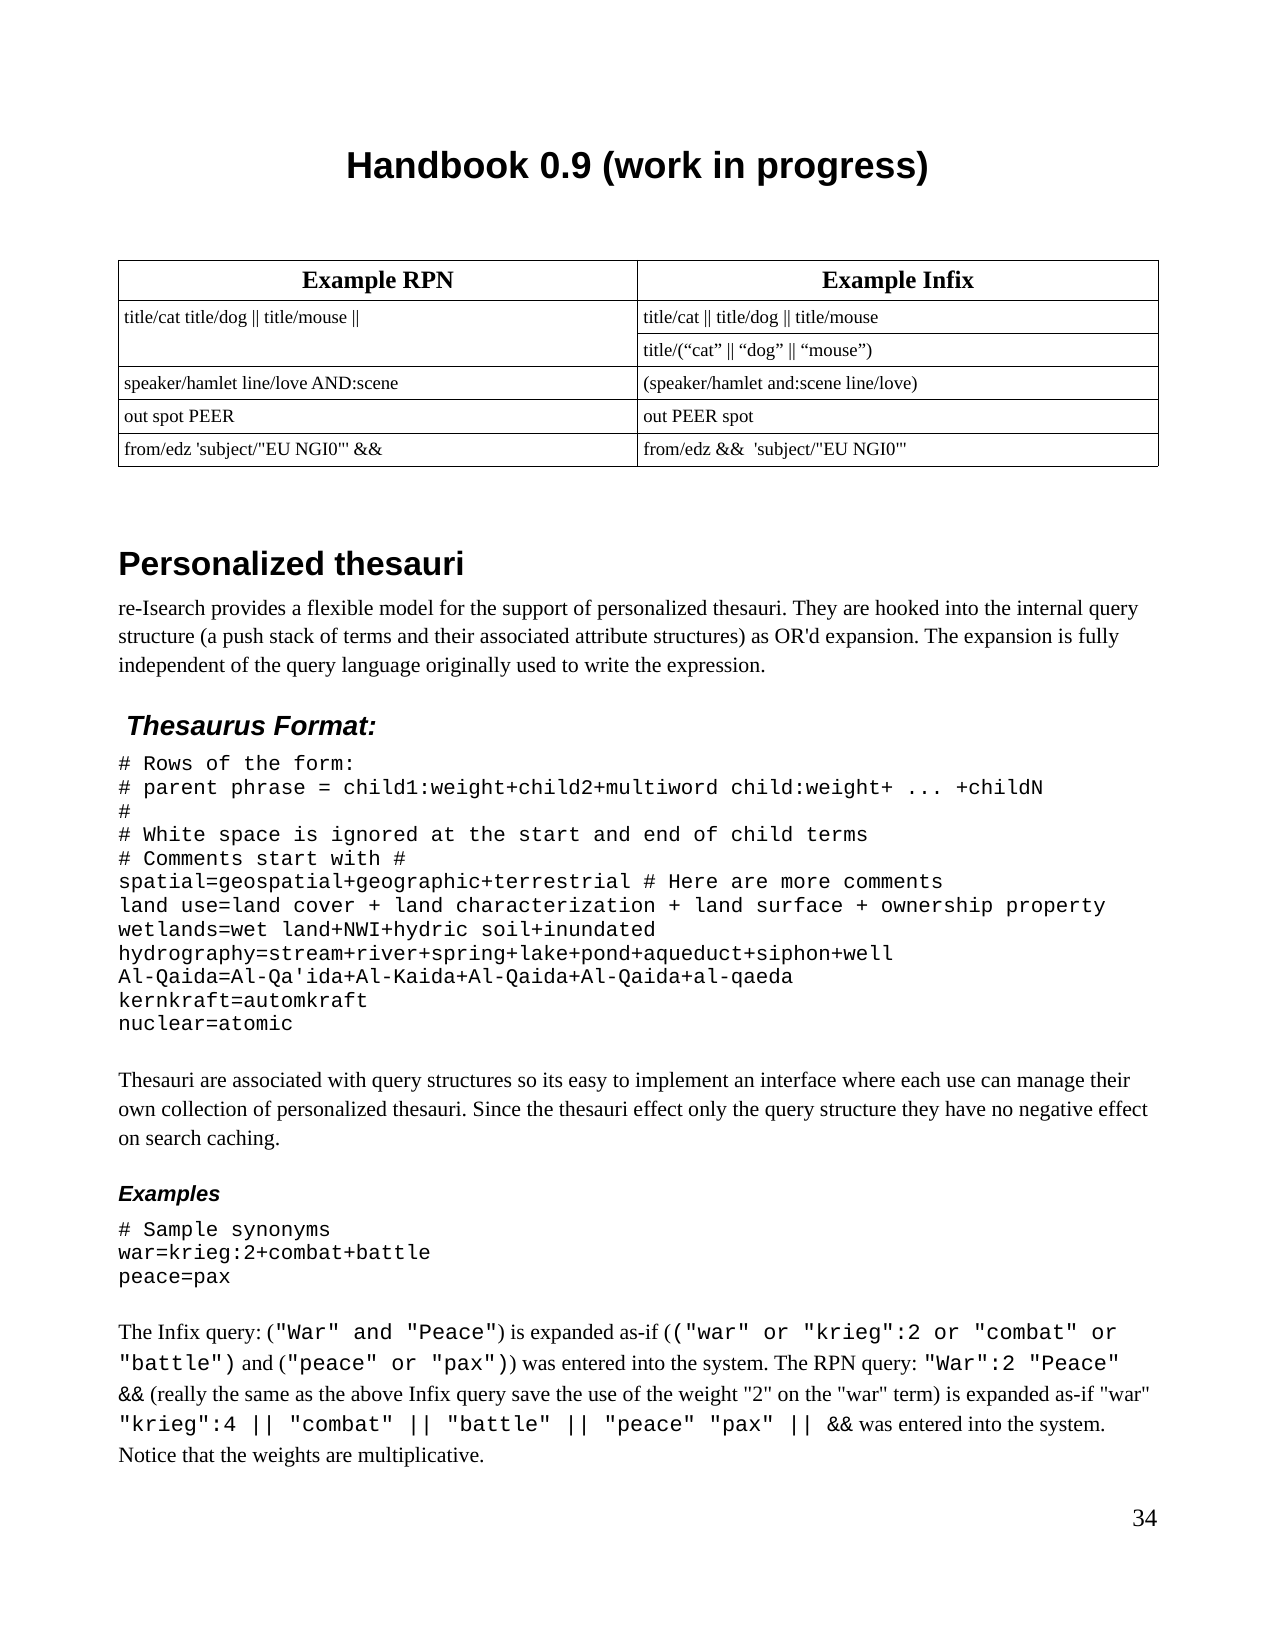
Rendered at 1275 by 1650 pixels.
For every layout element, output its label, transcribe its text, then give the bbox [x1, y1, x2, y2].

table_cell (speaker/hamlet and:scene line/love) [638, 367, 1158, 399]
subtitle Thesaurus Format: [118, 709, 1157, 741]
text The Infix query: ("War" and "Peace") is expanded as-if (("war" or "krieg":2 or "combat" or "battle") and ("peace" or "pax")) was entered into the system. The RPN query: "War":2 "Peace" && (really the same as the above Infix query save the use of the weight "2" on the "war" term) is expanded as-if "war" "krieg":4 || "combat" || "battle" || "peace" "pax" || && was entered into the system. Notice that the weights are multiplicative. [118, 1319, 1157, 1467]
table_cell title/cat || title/dog || title/mouse [638, 301, 1158, 333]
text spatial=geospatial+geographic+terrestrial # Here are more comments [118, 872, 1157, 895]
table_cell title/cat title/dog || title/mouse || [119, 301, 637, 366]
table_header Example Infix [638, 261, 1158, 300]
text kernkraft=automkraft [118, 990, 1157, 1013]
subtitle Examples [118, 1181, 1157, 1206]
subtitle Personalized thesauri [118, 543, 1157, 582]
table_cell from/edz && 'subject/"EU NGI0"' [638, 434, 1158, 466]
text Thesauri are associated with query structures so its easy to implement an interface where each use can manage their own collection of personalized thesauri. Since the thesauri effect only the query structure they have no negative effect on search caching. [118, 1067, 1157, 1150]
table_cell title/(“cat” || “dog” || “mouse”) [638, 334, 1158, 366]
text land use=land cover + land characterization + land surface + ownership property [118, 895, 1157, 919]
table_cell from/edz 'subject/"EU NGI0"' && [119, 434, 637, 466]
table_header Example RPN [119, 261, 637, 300]
text # [118, 801, 1157, 824]
text # White space is ignored at the start and end of child terms [118, 824, 1157, 848]
text nuclear=atomic [118, 1013, 1157, 1037]
text peace=pax [118, 1266, 1157, 1289]
text wetlands=wet land+NWI+hydric soil+inundated [118, 919, 1157, 942]
text # parent phrase = child1:weight+child2+multiword child:weight+ ... +childN [118, 777, 1157, 801]
text Al-Qaida=Al-Qa'ida+Al-Kaida+Al-Qaida+Al-Qaida+al-qaeda [118, 966, 1157, 990]
text # Sample synonyms [118, 1219, 1157, 1242]
text hydrography=stream+river+spring+lake+pond+aqueduct+siphon+well [118, 942, 1157, 966]
text # Comments start with # [118, 848, 1157, 872]
table_cell out spot PEER [119, 400, 637, 432]
table_cell out PEER spot [638, 400, 1158, 432]
text re-Isearch provides a flexible model for the support of personalized thesauri. They are hooked into the internal query structure (a push stack of terms and their associated attribute structures) as OR'd expansion. The expansion is fully independent of the query language originally used to write the expression. [118, 594, 1157, 678]
text # Rows of the form: [118, 753, 1157, 777]
table_cell speaker/hamlet line/love AND:scene [119, 367, 637, 399]
text war=krieg:2+combat+battle [118, 1242, 1157, 1266]
